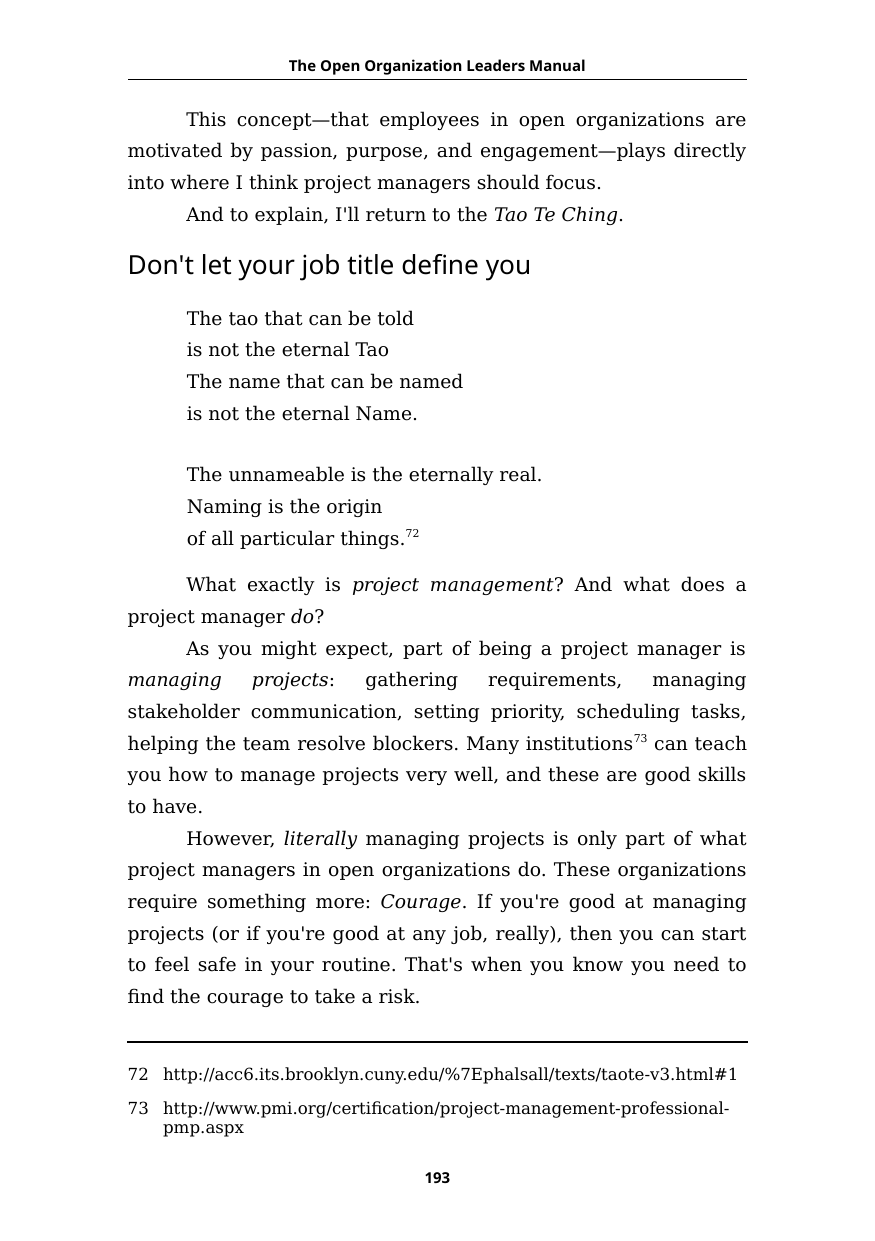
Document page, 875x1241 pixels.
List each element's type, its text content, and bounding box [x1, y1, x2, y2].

text The unnameable is the eternally real. Naming is the origin of all particular things. [187, 464, 688, 550]
text This concept—that employees in open organizations are motivated by passion, purpose, and engagement—plays directly into where I think project managers should focus. [127, 109, 747, 194]
text http://acc6.its.brooklyn.cuny.edu/%7Ephalsall/texts/taote-v3.html#1 [127, 1064, 747, 1084]
subtitle Don't let your job title define you [127, 250, 747, 280]
text The tao that can be told is not the eternal Tao The name that can be named is not the eternal Name. [187, 308, 688, 425]
text What exactly is project management? And what does a project manager do? [127, 574, 747, 628]
text As you might expect, part of being a project manager is managing projects: gathering requirements, managing stakeholder communication, setting priority, scheduling tasks, helping the team resolve blockers. Many institutions can teach you how to manage projects very well, and these are good skills to have. [127, 638, 747, 818]
text http://www.pmi.org/certification/project-management-professional-pmp.aspx [127, 1099, 747, 1138]
text And to explain, I'll return to the Tao Te Ching. [127, 204, 747, 226]
text However, literally managing projects is only part of what project managers in open organizations do. These organizations require something more: Courage. If you're good at managing projects (or if you're good at any job, really), then you can start to feel safe in your routine. That's when you know you need to find the courage to take a risk. [127, 828, 747, 1008]
